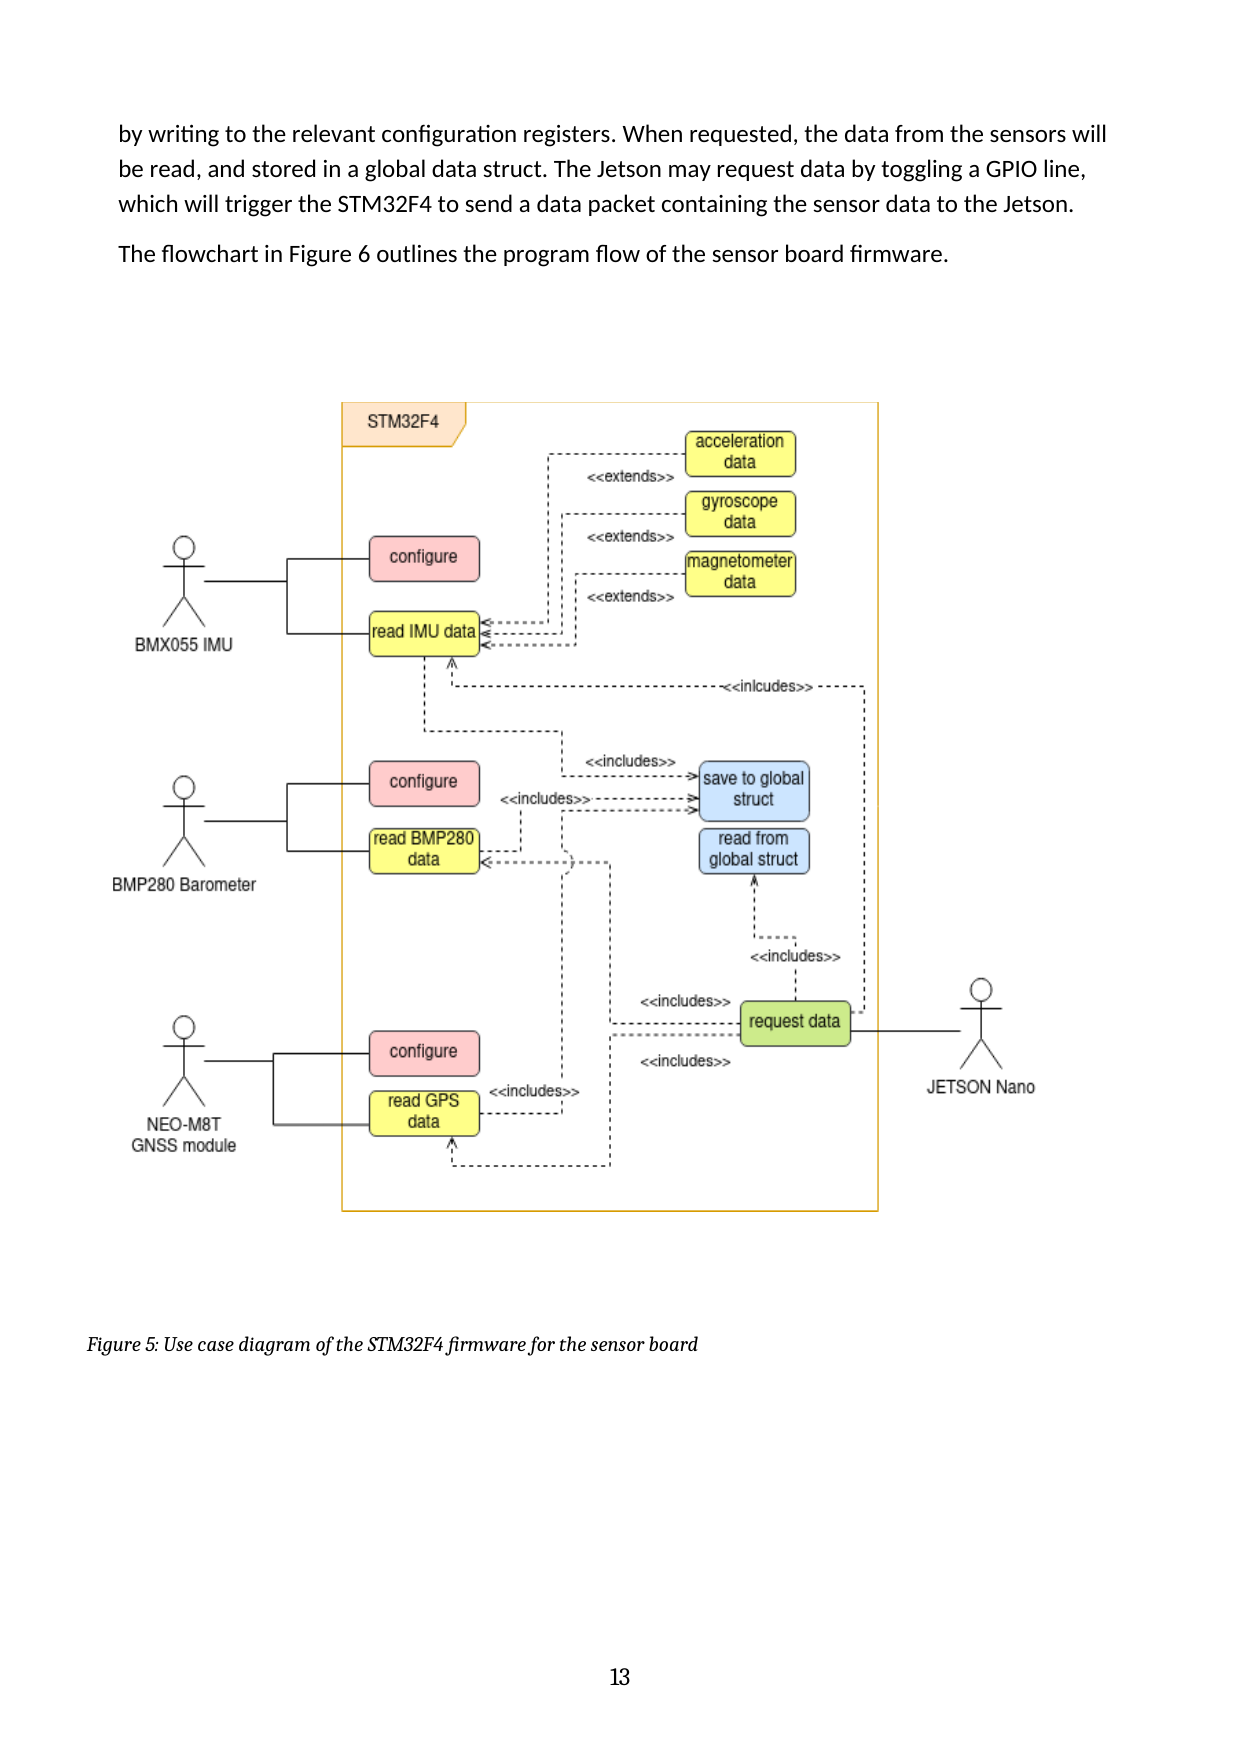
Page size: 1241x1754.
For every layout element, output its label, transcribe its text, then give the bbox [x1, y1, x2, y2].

text Figure 5: Use case diagram of the STM32F4 firmware for the sensor board [87, 1332, 1129, 1356]
picture [112, 402, 1037, 1212]
text by writing to the relevant configuration registers. When requested, the data from the sensors will be read, and stored in a global data struct. The Jetson may request data by toggling a GPIO line, which will trigger the STM32F4 to send a data packet containing the sensor data to the Jetson. [118, 118, 1122, 219]
text The flowchart in Figure 6 outlines the program flow of the sensor board firmware. [118, 238, 1122, 268]
